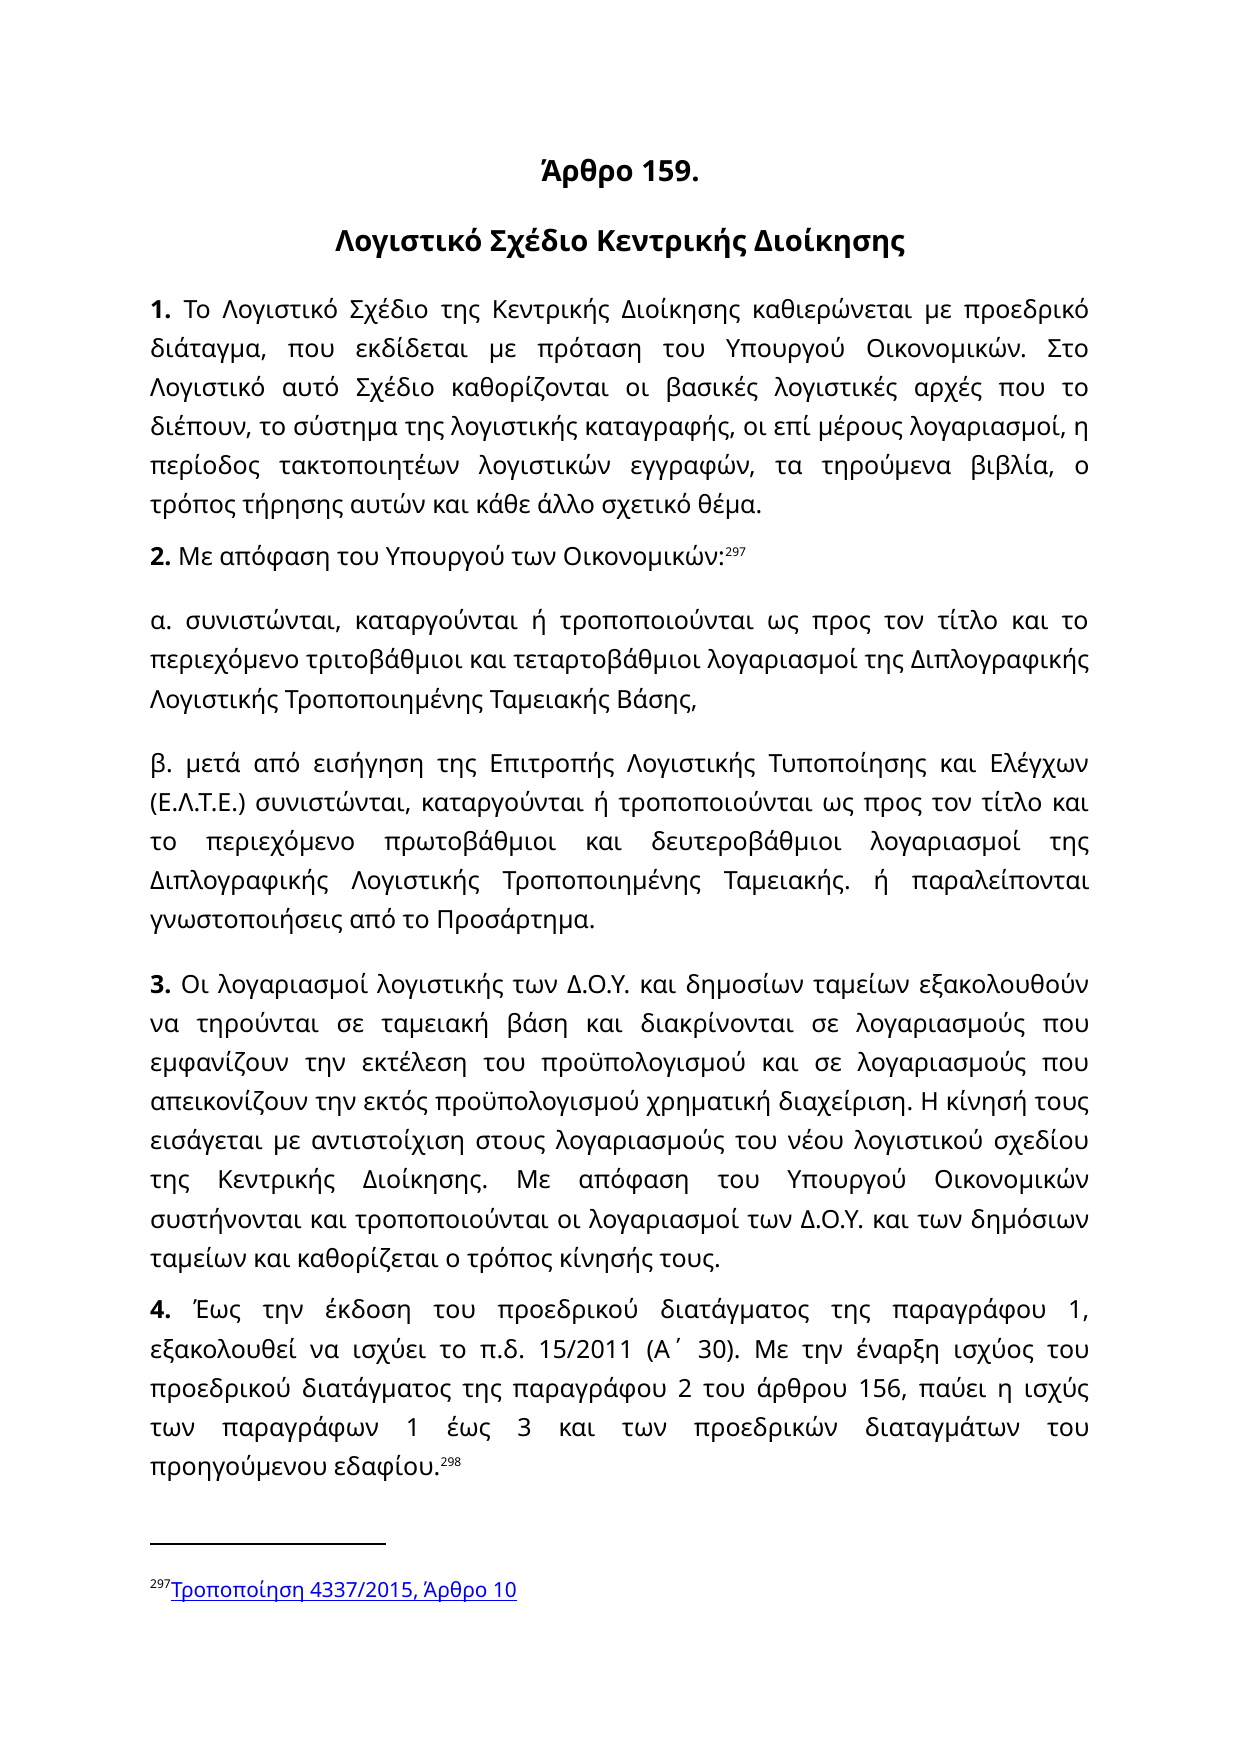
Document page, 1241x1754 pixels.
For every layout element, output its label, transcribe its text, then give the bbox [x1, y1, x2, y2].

text α. συνιστώνται, καταργούνται ή τροποποιούνται ως προς τον τίτλο και το περιεχόμενο τριτοβάθμιοι και τεταρτοβάθμιοι λογαριασμοί της Διπλογραφικής Λογιστικής Τροποποιημένης Ταμειακής Βάσης, [150, 603, 1090, 715]
text 2. Με απόφαση του Υπουργού των Οικονομικών: [150, 539, 1090, 573]
text 4. Έως την έκδοση του προεδρικού διατάγματος της παραγράφου 1, εξακολουθεί να ισχύει το π.δ. 15/2011 (Α΄ 30). Με την έναρξη ισχύος του προεδρικού διατάγματος της παραγράφου 2 του άρθρου 156, παύει η ισχύς των παραγράφων 1 έως 3 και των προεδρικών διαταγμάτων του προηγούμενου εδαφίου. [150, 1292, 1090, 1483]
text β. μετά από εισήγηση της Επιτροπής Λογιστικής Τυποποίησης και Ελέγχων (Ε.Λ.Τ.Ε.) συνιστώνται, καταργούνται ή τροποποιούνται ως προς τον τίτλο και το περιεχόμενο πρωτοβάθμιοι και δευτεροβάθμιοι λογαριασμοί της Διπλογραφικής Λογιστικής Τροποποιημένης Ταμειακής. ή παραλείπονται γνωστοποιήσεις από το Προσάρτημα. [150, 745, 1090, 936]
text 3. Οι λογαριασμοί λογιστικής των Δ.Ο.Υ. και δημοσίων ταμείων εξακολουθούν να τηρούνται σε ταμειακή βάση και διακρίνονται σε λογαριασμούς που εμφανίζουν την εκτέλεση του προϋπολογισμού και σε λογαριασμούς που απεικονίζουν την εκτός προϋπολογισμού χρηματική διαχείριση. Η κίνησή τους εισάγεται με αντιστοίχιση στους λογαριασμούς του νέου λογιστικού σχεδίου της Κεντρικής Διοίκησης. Με απόφαση του Υπουργού Οικονομικών συστήνονται και τροποποιούνται οι λογαριασμοί των Δ.Ο.Υ. και των δημόσιων ταμείων και καθορίζεται ο τρόπος κίνησής τους. [150, 966, 1090, 1274]
subtitle Λογιστικό Σχέδιο Κεντρικής Διοίκησης [150, 221, 1090, 260]
subtitle Άρθρο 159. [150, 150, 1090, 190]
text 1. Το Λογιστικό Σχέδιο της Κεντρικής Διοίκησης καθιερώνεται με προεδρικό διάταγμα, που εκδίδεται με πρόταση του Υπουργού Οικονομικών. Στο Λογιστικό αυτό Σχέδιο καθορίζονται οι βασικές λογιστικές αρχές που το διέπουν, το σύστημα της λογιστικής καταγραφής, οι επί μέρους λογαριασμοί, η περίοδος τακτοποιητέων λογιστικών εγγραφών, τα τηρούμενα βιβλία, ο τρόπος τήρησης αυτών και κάθε άλλο σχετικό θέμα. [150, 291, 1090, 521]
text Τροποποίηση 4337/2015, Άρθρο 10 [150, 1576, 1090, 1604]
